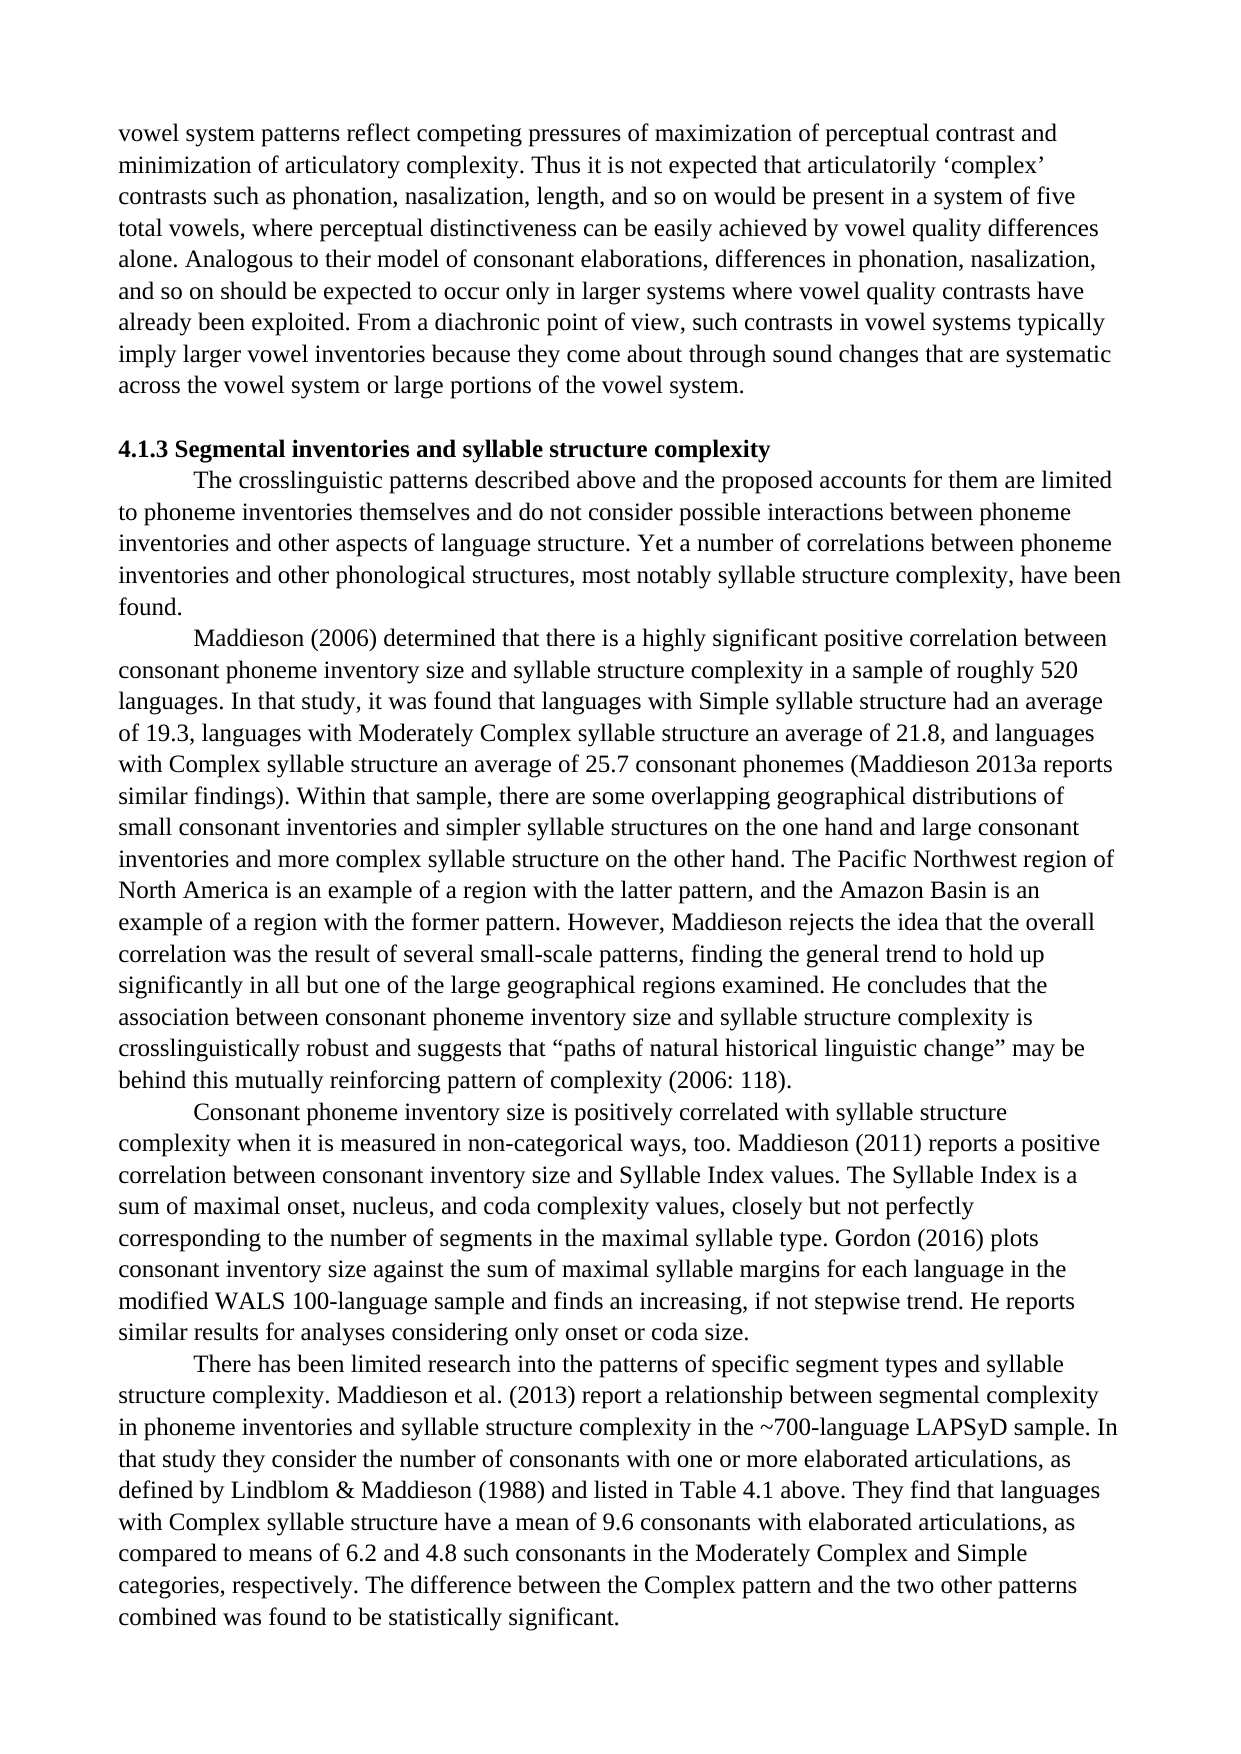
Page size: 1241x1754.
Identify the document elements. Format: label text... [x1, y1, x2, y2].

subtitle 4.1.3 Segmental inventories and syllable structure complexity [118, 434, 1122, 462]
text The crosslinguistic patterns described above and the proposed accounts for them are limited to phoneme inventories themselves and do not consider possible interactions between phoneme inventories and other aspects of language structure. Yet a number of correlations between phoneme inventories and other phonological structures, most notably syllable structure complexity, have been found. [118, 465, 1122, 620]
text vowel system patterns reflect competing pressures of maximization of perceptual contrast and minimization of articulatory complexity. Thus it is not expected that articulatorily ‘complex’ contrasts such as phonation, nasalization, length, and so on would be present in a system of five total vowels, where perceptual distinctiveness can be easily achieved by vowel quality differences alone. Analogous to their model of consonant elaborations, differences in phonation, nasalization, and so on should be expected to occur only in larger systems where vowel quality contrasts have already been exploited. From a diachronic point of view, such contrasts in vowel systems typically imply larger vowel inventories because they come about through sound changes that are systematic across the vowel system or large portions of the vowel system. [118, 118, 1122, 399]
text There has been limited research into the patterns of specific segment types and syllable structure complexity. Maddieson et al. (2013) report a relationship between segmental complexity in phoneme inventories and syllable structure complexity in the ~700-language LAPSyD sample. In that study they consider the number of consonants with one or more elaborated articulations, as defined by Lindblom & Maddieson (1988) and listed in Table 4.1 above. They find that languages with Complex syllable structure have a mean of 9.6 consonants with elaborated articulations, as compared to means of 6.2 and 4.8 such consonants in the Moderately Complex and Simple categories, respectively. The difference between the Complex pattern and the two other patterns combined was found to be statistically significant. [118, 1349, 1122, 1630]
text Consonant phoneme inventory size is positively correlated with syllable structure complexity when it is measured in non-categorical ways, too. Maddieson (2011) reports a positive correlation between consonant inventory size and Syllable Index values. The Syllable Index is a sum of maximal onset, nucleus, and coda complexity values, closely but not perfectly corresponding to the number of segments in the maximal syllable type. Gordon (2016) plots consonant inventory size against the sum of maximal syllable margins for each language in the modified WALS 100-language sample and finds an increasing, if not stepwise trend. He reports similar results for analyses considering only onset or coda size. [118, 1097, 1122, 1346]
text Maddieson (2006) determined that there is a highly significant positive correlation between consonant phoneme inventory size and syllable structure complexity in a sample of roughly 520 languages. In that study, it was found that languages with Simple syllable structure had an average of 19.3, languages with Moderately Complex syllable structure an average of 21.8, and languages with Complex syllable structure an average of 25.7 consonant phonemes (Maddieson 2013a reports similar findings). Within that sample, there are some overlapping geographical distributions of small consonant inventories and simpler syllable structures on the one hand and large consonant inventories and more complex syllable structure on the other hand. The Pacific Northwest region of North America is an example of a region with the latter pattern, and the Amazon Basin is an example of a region with the former pattern. However, Maddieson rejects the idea that the overall correlation was the result of several small-scale patterns, finding the general trend to hold up significantly in all but one of the large geographical regions examined. He concludes that the association between consonant phoneme inventory size and syllable structure complexity is crosslinguistically robust and suggests that “paths of natural historical linguistic change” may be behind this mutually reinforcing pattern of complexity (2006: 118). [118, 623, 1122, 1094]
